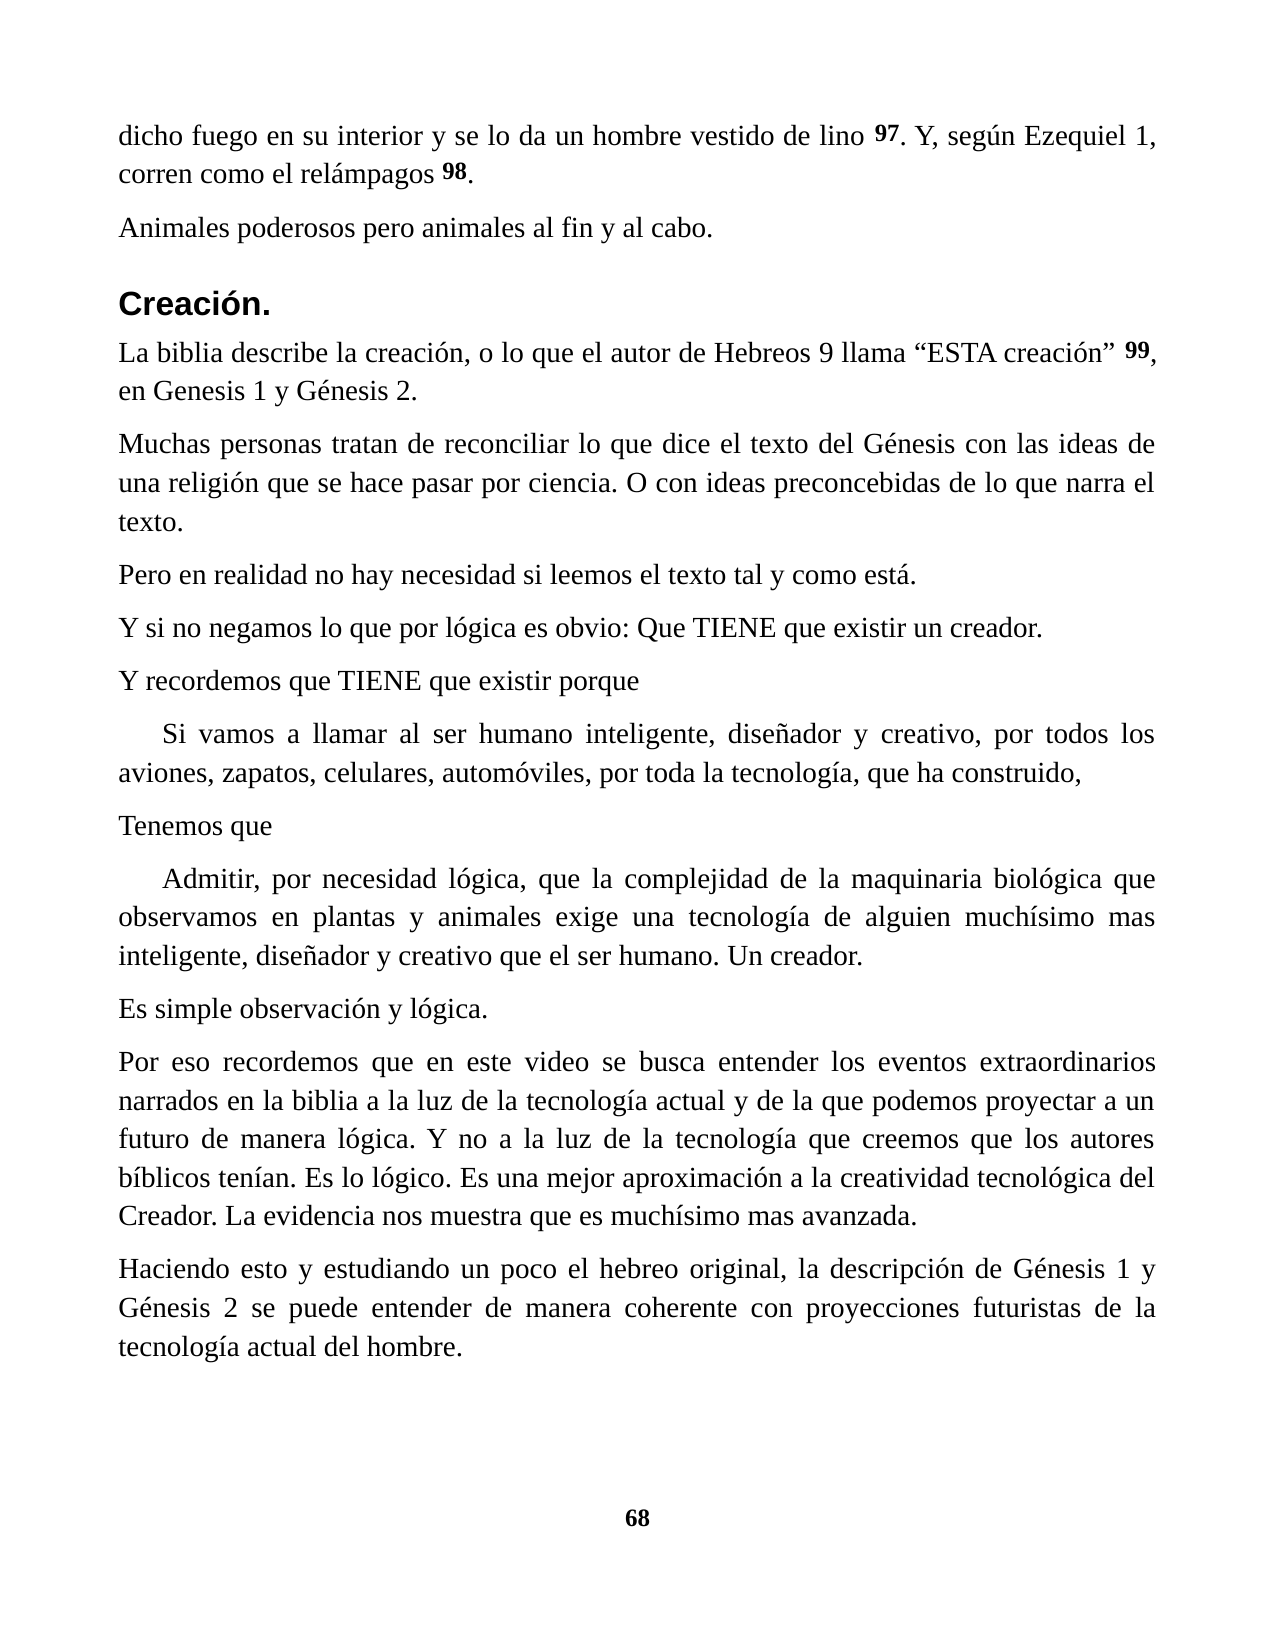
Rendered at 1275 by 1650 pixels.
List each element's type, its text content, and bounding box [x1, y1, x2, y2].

text Y recordemos que TIENE que existir porque [118, 663, 1157, 697]
subtitle Creación. [118, 284, 1157, 322]
text Y si no negamos lo que por lógica es obvio: Que TIENE que existir un creador. [118, 610, 1157, 643]
text Es simple observación y lógica. [118, 991, 1157, 1025]
text Admitir, por necesidad lógica, que la complejidad de la maquinaria biológica que observamos en plantas y animales exige una tecnología de alguien muchísimo mas inteligente, diseñador y creativo que el ser humano. Un creador. [118, 861, 1157, 972]
text Si vamos a llamar al ser humano inteligente, diseñador y creativo, por todos los aviones, zapatos, celulares, automóviles, por toda la tecnología, que ha construido, [118, 716, 1157, 788]
text Tenemos que [118, 808, 1157, 841]
text Haciendo esto y estudiando un poco el hebreo original, la descripción de Génesis 1 y Génesis 2 se puede entender de manera coherente con proyecciones futuristas de la tecnología actual del hombre. [118, 1252, 1157, 1362]
text Pero en realidad no hay necesidad si leemos el texto tal y como está. [118, 557, 1157, 590]
text La biblia describe la creación, o lo que el autor de Hebreos 9 llama “ESTA creación” , en Genesis 1 y Génesis 2. [118, 335, 1157, 407]
text Animales poderosos pero animales al fin y al cabo. [118, 210, 1157, 243]
text Muchas personas tratan de reconciliar lo que dice el texto del Génesis con las ideas de una religión que se hace pasar por ciencia. O con ideas preconcebidas de lo que narra el texto. [118, 427, 1157, 537]
text Por eso recordemos que en este video se busca entender los eventos extraordinarios narrados en la biblia a la luz de la tecnología actual y de la que podemos proyectar a un futuro de manera lógica. Y no a la luz de la tecnología que creemos que los autores bíblicos tenían. Es lo lógico. Es una mejor aproximación a la creatividad tecnológica del Creador. La evidencia nos muestra que es muchísimo mas avanzada. [118, 1044, 1157, 1232]
text dicho fuego en su interior y se lo da un hombre vestido de lino . Y, según Ezequiel 1, corren como el relámpagos . [118, 118, 1157, 190]
